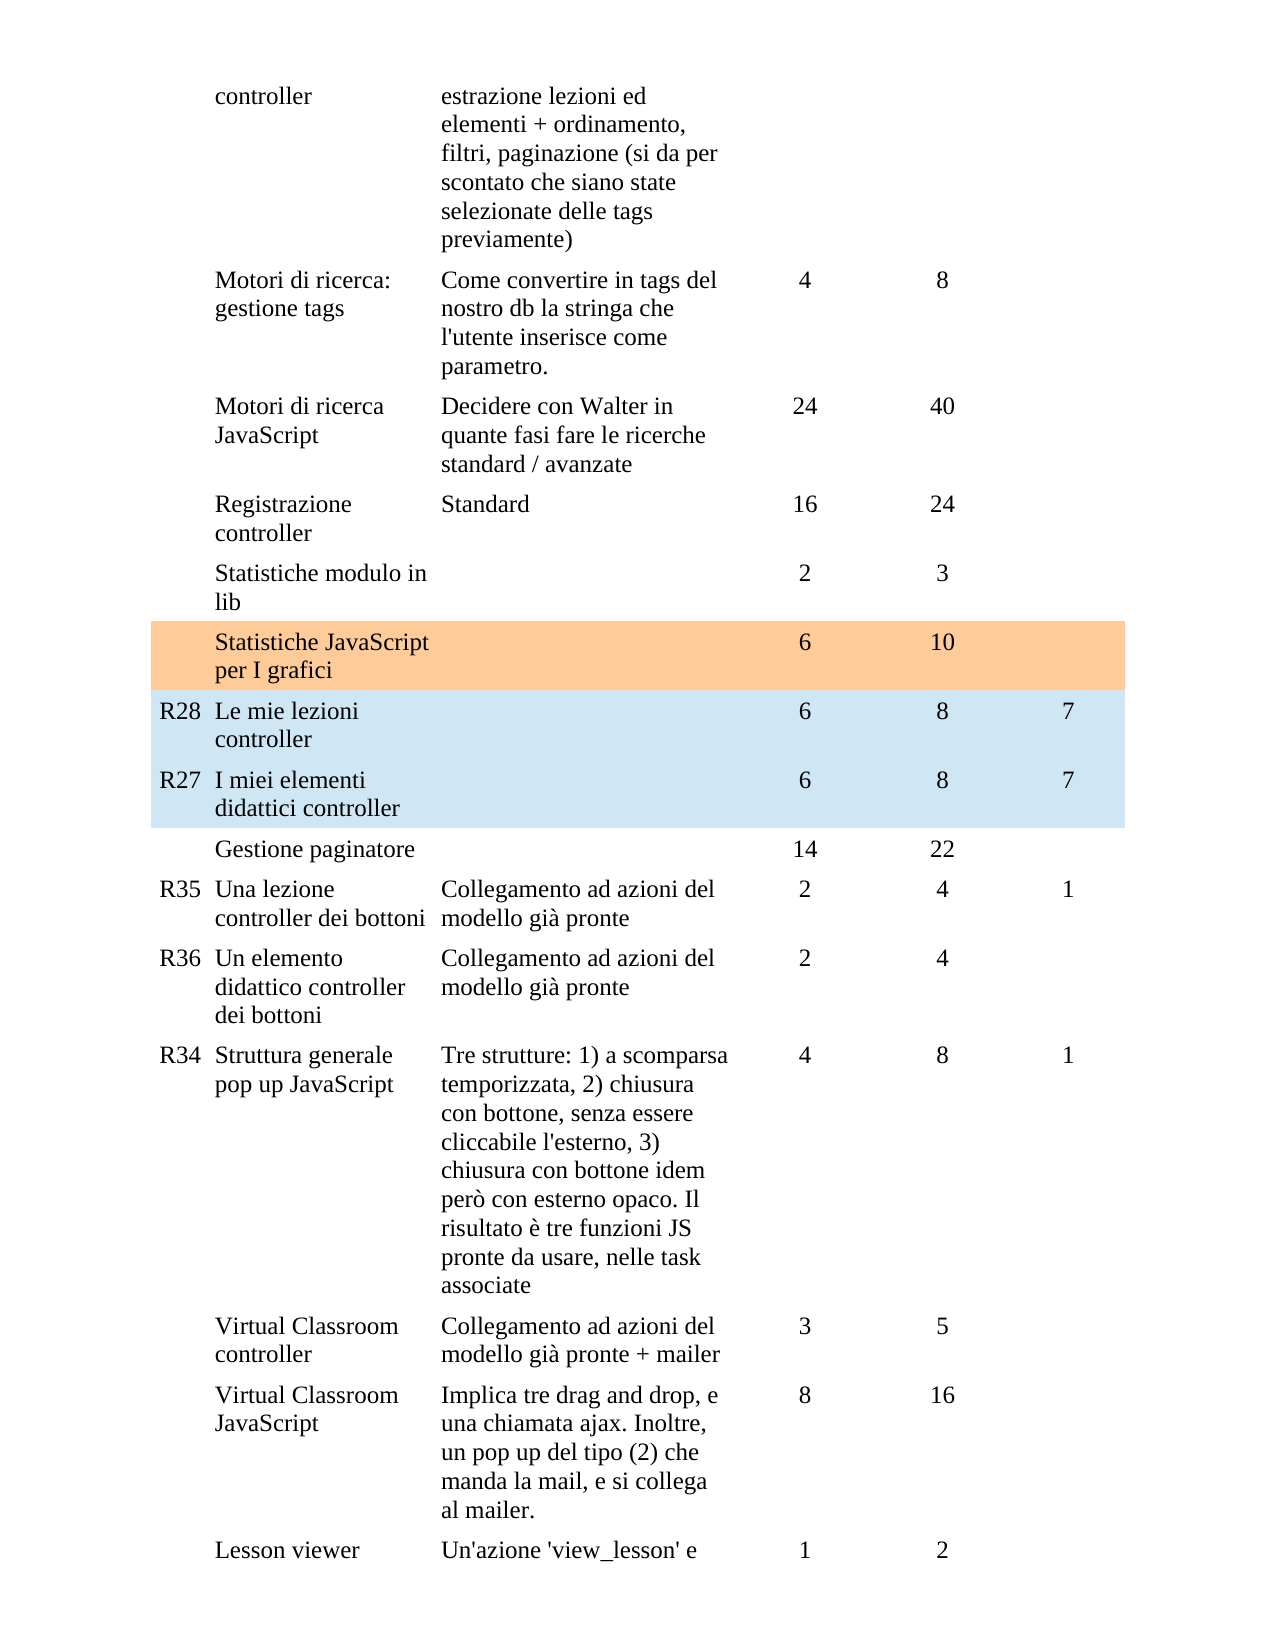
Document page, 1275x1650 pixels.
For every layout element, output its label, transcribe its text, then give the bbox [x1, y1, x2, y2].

table_cell Virtual Classroom JavaScript [209, 1374, 435, 1529]
table_cell estrazione lezioni ed elementi + ordinamento, filtri, paginazione (si da per scontato che siano state selezionate delle tags previamente) [435, 75, 736, 259]
table_cell 8 [874, 259, 1011, 385]
table_cell Collegamento ad azioni del modello già pronte [435, 868, 736, 937]
table_cell Implica tre drag and drop, e una chiamata ajax. Inoltre, un pop up del tipo (2) che manda la mail, e si collega al mailer. [435, 1374, 736, 1529]
table_cell 6 [736, 621, 874, 690]
table_cell Gestione paginatore [209, 828, 435, 868]
table_cell R34 [151, 1035, 209, 1305]
table_cell 24 [736, 385, 874, 483]
table_cell 6 [736, 690, 874, 759]
table_cell [151, 385, 209, 483]
table_cell Virtual Classroom controller [209, 1305, 435, 1374]
table_cell [1011, 259, 1125, 385]
table_cell 1 [1011, 868, 1125, 937]
table_cell [435, 759, 736, 828]
table_cell [151, 621, 209, 690]
table_cell [1011, 621, 1125, 690]
table_cell 1 [1011, 1035, 1125, 1305]
table_cell 8 [874, 759, 1011, 828]
table_cell [1011, 937, 1125, 1035]
table_cell 2 [736, 937, 874, 1035]
table_cell [151, 75, 209, 259]
table_cell Decidere con Walter in quante fasi fare le ricerche standard / avanzate [435, 385, 736, 483]
table_cell 3 [874, 552, 1011, 621]
table_cell 7 [1011, 690, 1125, 759]
table_cell 1 [736, 1529, 874, 1569]
table_cell [1011, 552, 1125, 621]
table_cell Struttura generale pop up JavaScript [209, 1035, 435, 1305]
table_cell 4 [736, 259, 874, 385]
table_cell Registrazione controller [209, 483, 435, 552]
table_cell 4 [736, 1035, 874, 1305]
table_cell [874, 75, 1011, 259]
table_cell 40 [874, 385, 1011, 483]
table_cell [1011, 75, 1125, 259]
table_cell I miei elementi didattici controller [209, 759, 435, 828]
table_cell 24 [874, 483, 1011, 552]
table_cell [151, 828, 209, 868]
table_cell 2 [736, 552, 874, 621]
table_cell Standard [435, 483, 736, 552]
table_cell 5 [874, 1305, 1011, 1374]
table_cell [435, 552, 736, 621]
table_cell controller [209, 75, 435, 259]
table_cell 7 [1011, 759, 1125, 828]
table_cell 10 [874, 621, 1011, 690]
table_cell R28 [151, 690, 209, 759]
table_cell [1011, 385, 1125, 483]
table_cell Un'azione 'view_lesson' e [435, 1529, 736, 1569]
table_cell 4 [874, 937, 1011, 1035]
table_cell [1011, 1374, 1125, 1529]
table_cell [435, 621, 736, 690]
table_cell Statistiche modulo in lib [209, 552, 435, 621]
table_cell Come convertire in tags del nostro db la stringa che l'utente inserisce come parametro. [435, 259, 736, 385]
table_cell 2 [874, 1529, 1011, 1569]
table_cell 2 [736, 868, 874, 937]
table_cell [151, 259, 209, 385]
table_cell [151, 483, 209, 552]
table_cell 4 [874, 868, 1011, 937]
table_cell [151, 1374, 209, 1529]
table_cell R36 [151, 937, 209, 1035]
table_cell 8 [874, 690, 1011, 759]
table_cell Collegamento ad azioni del modello già pronte [435, 937, 736, 1035]
table_cell 3 [736, 1305, 874, 1374]
table_cell 8 [736, 1374, 874, 1529]
table_cell R35 [151, 868, 209, 937]
table_cell 16 [736, 483, 874, 552]
table_cell R27 [151, 759, 209, 828]
table_cell 8 [874, 1035, 1011, 1305]
table_cell Le mie lezioni controller [209, 690, 435, 759]
table_cell Statistiche JavaScript per I grafici [209, 621, 435, 690]
table_cell [736, 75, 874, 259]
table_cell Motori di ricerca JavaScript [209, 385, 435, 483]
table_cell [151, 1305, 209, 1374]
table_cell [435, 828, 736, 868]
table_cell [1011, 1529, 1125, 1569]
table_cell [1011, 483, 1125, 552]
table_cell [151, 1529, 209, 1569]
table_cell Un elemento didattico controller dei bottoni [209, 937, 435, 1035]
table_cell 6 [736, 759, 874, 828]
table_cell [435, 690, 736, 759]
table_cell Una lezione controller dei bottoni [209, 868, 435, 937]
table_cell [1011, 828, 1125, 868]
table_cell 22 [874, 828, 1011, 868]
table_cell 16 [874, 1374, 1011, 1529]
table_cell 14 [736, 828, 874, 868]
table_cell Tre strutture: 1) a scomparsa temporizzata, 2) chiusura con bottone, senza essere cliccabile l'esterno, 3) chiusura con bottone idem però con esterno opaco. Il risultato è tre funzioni JS pronte da usare, nelle task associate [435, 1035, 736, 1305]
table_cell [151, 552, 209, 621]
table_cell Collegamento ad azioni del modello già pronte + mailer [435, 1305, 736, 1374]
table_cell Lesson viewer [209, 1529, 435, 1569]
table_cell [1011, 1305, 1125, 1374]
table_cell Motori di ricerca: gestione tags [209, 259, 435, 385]
